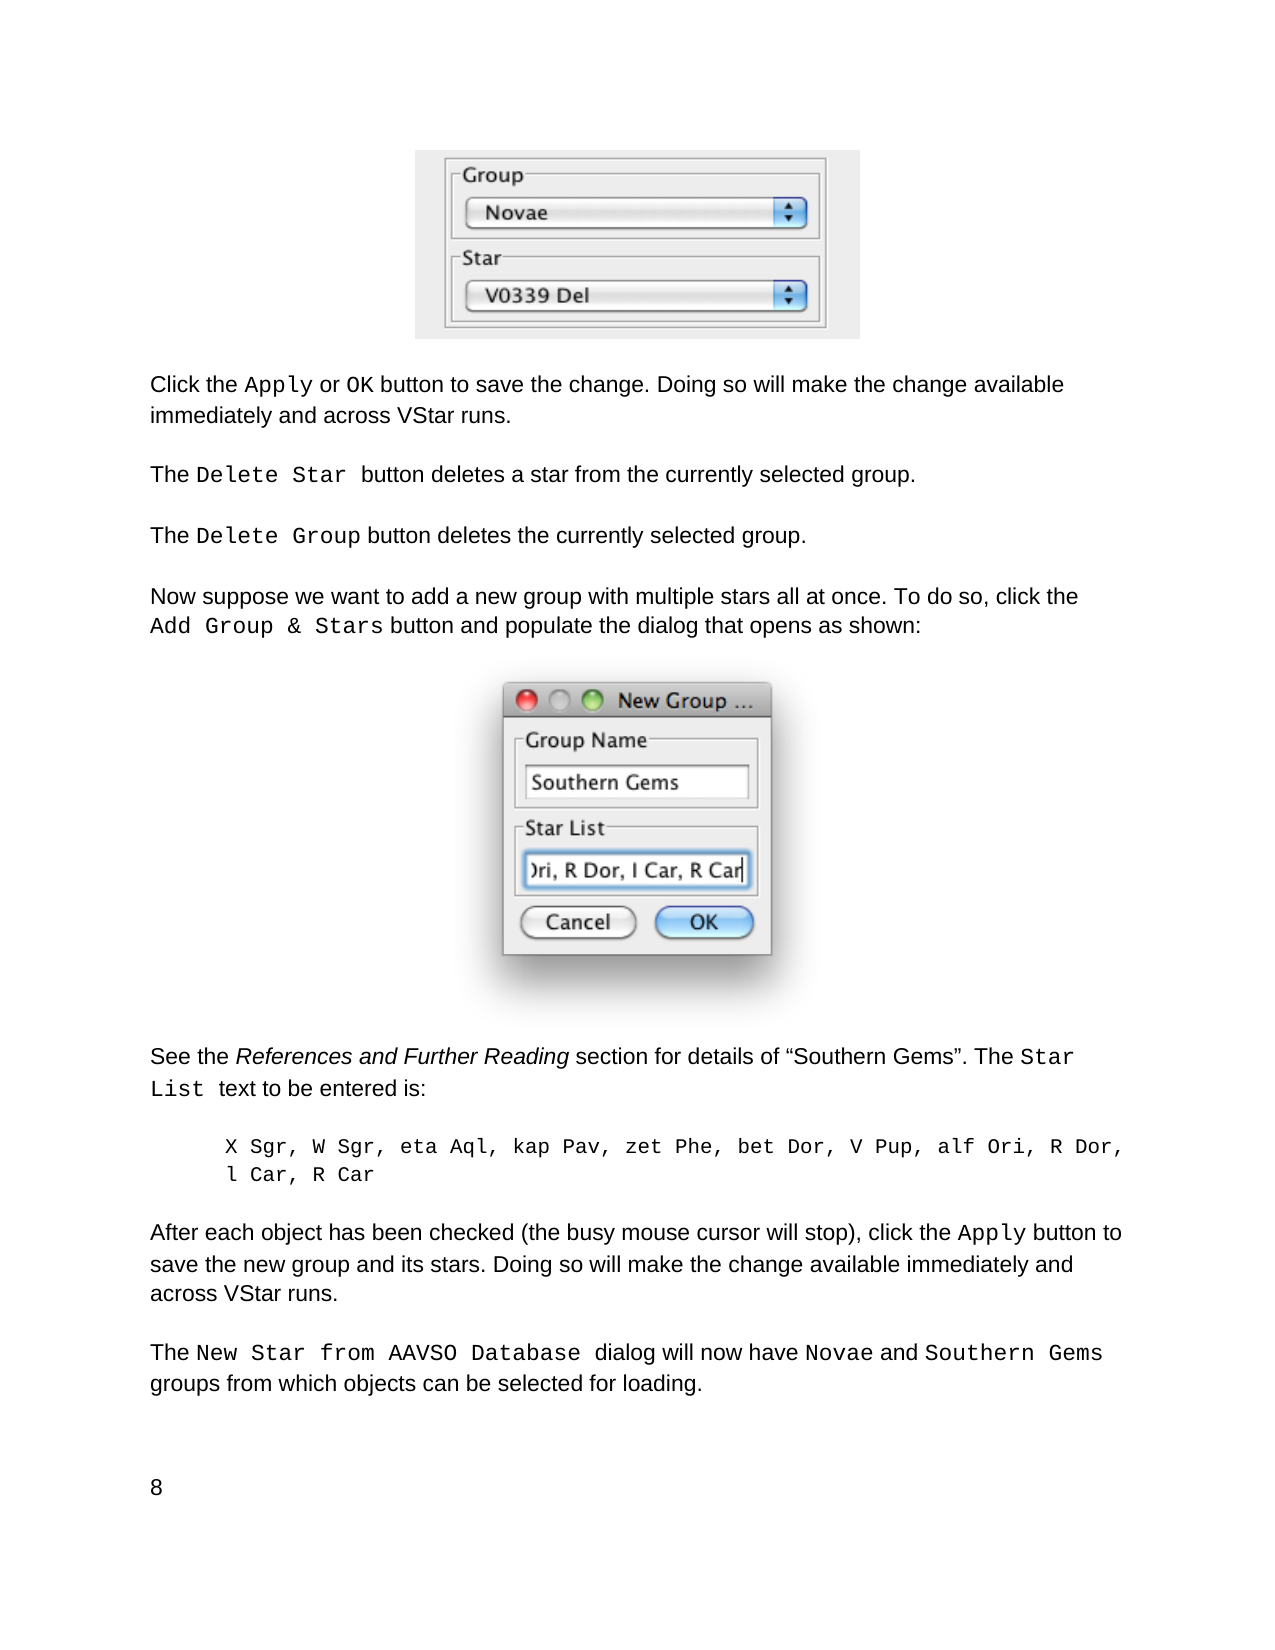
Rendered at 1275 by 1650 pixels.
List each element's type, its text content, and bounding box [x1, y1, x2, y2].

picture [414, 150, 861, 339]
text Click the Apply or OK button to save the change. Doing so will make the change available immediately and across VStar runs. [150, 371, 1125, 428]
picture [441, 644, 834, 1040]
text X Sgr, W Sgr, eta Aql, kap Pav, zet Phe, bet Dor, V Pup, alf Ori, R Dor, l Car, R Car [225, 1136, 1125, 1187]
text After each object has been checked (the busy mouse cursor will stop), click the Apply button to save the new group and its stars. Doing so will make the change available immediately and across VStar runs. [150, 1220, 1125, 1306]
text The New Star from AAVSO Database dialog will now have Novae and Southern Gems groups from which objects can be selected for loading. [150, 1339, 1125, 1397]
text See the References and Further Reading section for details of “Southern Gems”. The Star List text to be entered is: [150, 1044, 1125, 1103]
text Now suppose we want to add a new group with multiple stars all at once. To do so, click the Add Group & Stars button and populate the dialog that opens as shown: [150, 584, 1125, 641]
text The Delete Star button deletes a star from the currently selected group. [150, 462, 1125, 489]
text The Delete Group button deletes the currently selected group. [150, 523, 1125, 550]
